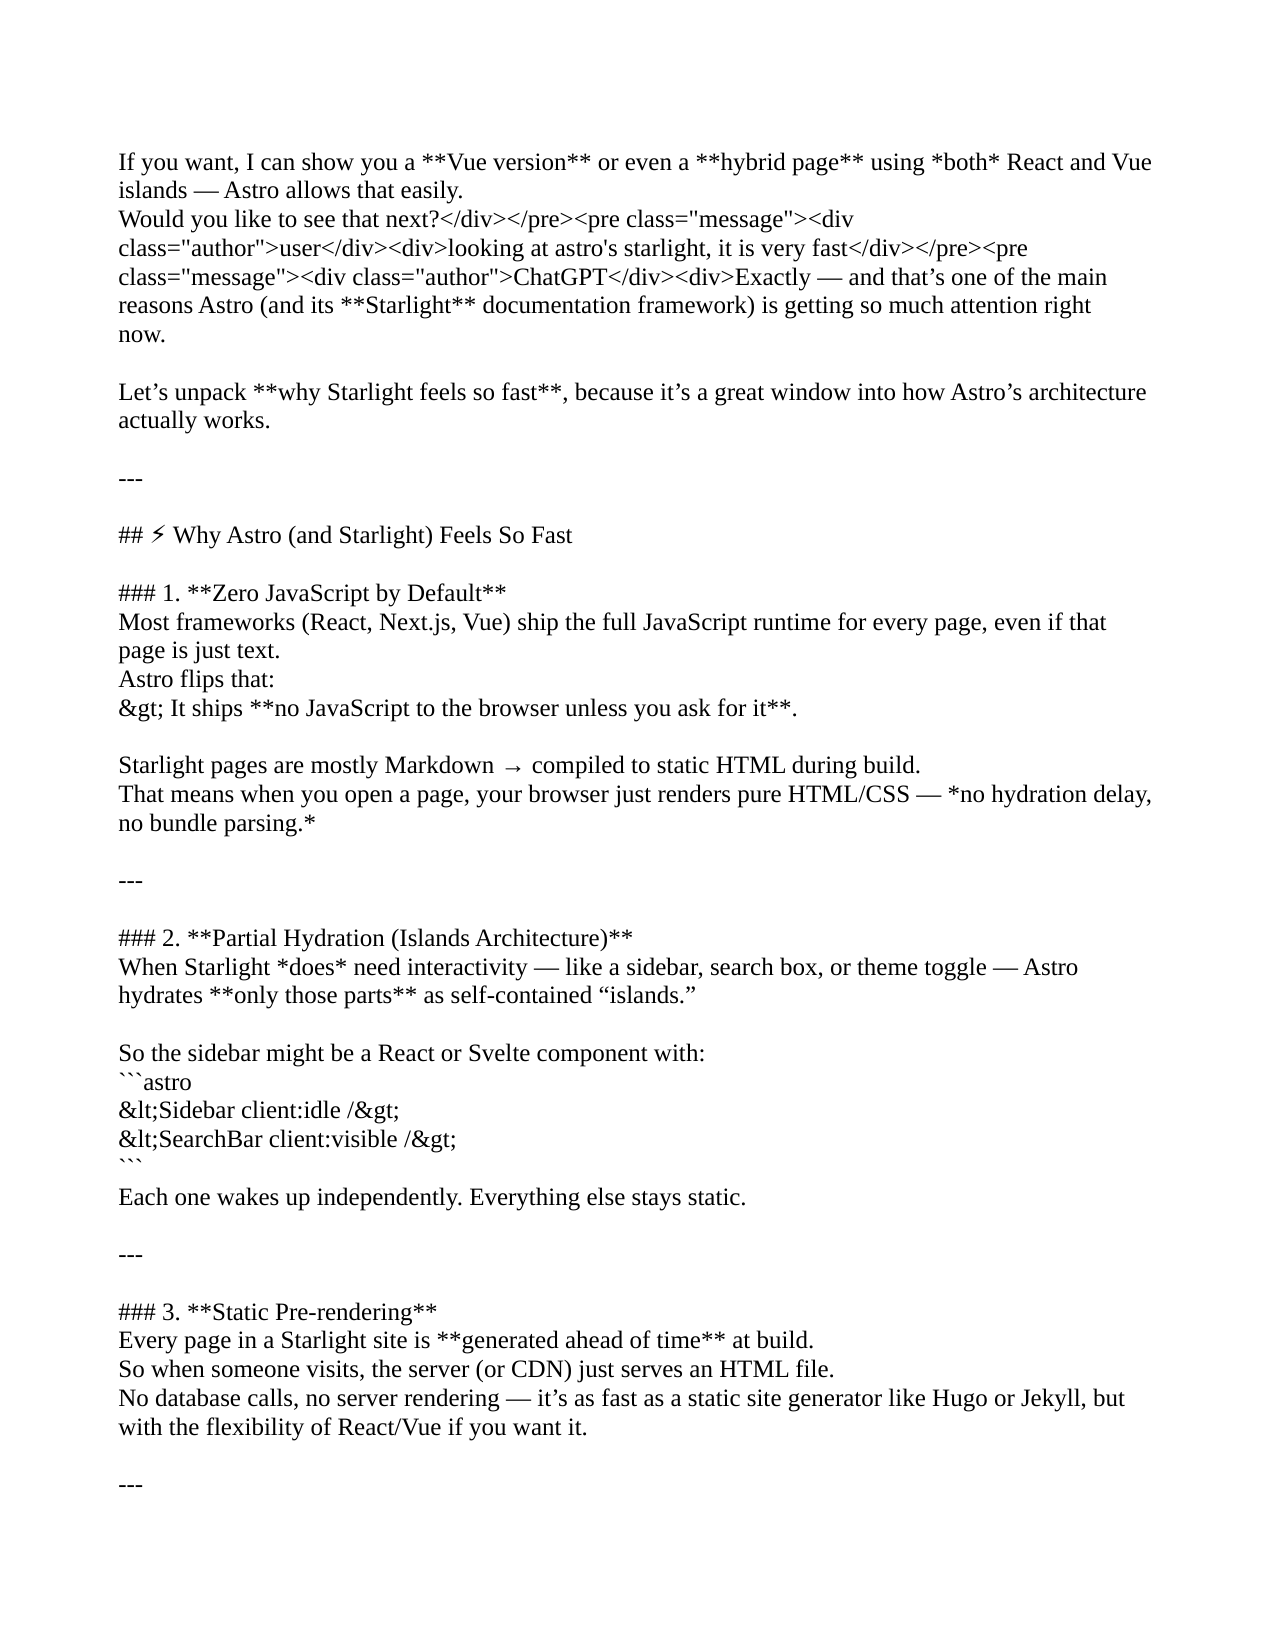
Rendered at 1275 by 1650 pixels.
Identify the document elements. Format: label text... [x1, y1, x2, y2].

text ## ⚡ Why Astro (and Starlight) Feels So Fast [118, 521, 1157, 549]
text So when someone visits, the server (or CDN) just serves an HTML file. [118, 1354, 1157, 1383]
text If you want, I can show you a **Vue version** or even a **hybrid page** using *both* React and Vue islands — Astro allows that easily. [118, 147, 1157, 204]
text ```astro [118, 1067, 1157, 1096]
text --- [118, 1239, 1157, 1268]
text --- [118, 463, 1157, 492]
text --- [118, 866, 1157, 894]
text ### 2. **Partial Hydration (Islands Architecture)** [118, 923, 1157, 952]
text So the sidebar might be a React or Svelte component with: [118, 1038, 1157, 1067]
text Astro flips that: [118, 664, 1157, 693]
text &lt;SearchBar client:visible /&gt; [118, 1124, 1157, 1153]
text Starlight pages are mostly Markdown → compiled to static HTML during build. [118, 751, 1157, 779]
text Each one wakes up independently. Everything else stays static. [118, 1182, 1157, 1211]
text No database calls, no server rendering — it’s as fast as a static site generator like Hugo or Jekyll, but with the flexibility of React/Vue if you want it. [118, 1383, 1157, 1441]
text ### 3. **Static Pre-rendering** [118, 1297, 1157, 1326]
text Let’s unpack **why Starlight feels so fast**, because it’s a great window into how Astro’s architecture actually works. [118, 377, 1157, 434]
text &lt;Sidebar client:idle /&gt; [118, 1096, 1157, 1124]
text ``` [118, 1153, 1157, 1182]
text When Starlight *does* need interactivity — like a sidebar, search box, or theme toggle — Astro hydrates **only those parts** as self-contained “islands.” [118, 952, 1157, 1009]
text Most frameworks (React, Next.js, Vue) ship the full JavaScript runtime for every page, even if that page is just text. [118, 607, 1157, 664]
text ### 1. **Zero JavaScript by Default** [118, 578, 1157, 607]
text --- [118, 1469, 1157, 1498]
text Would you like to see that next?</div></pre><pre class="message"><div class="author">user</div><div>looking at astro's starlight, it is very fast</div></pre><pre class="message"><div class="author">ChatGPT</div><div>Exactly — and that’s one of the main reasons Astro (and its **Starlight** documentation framework) is getting so much attention right now. 🚀 [118, 204, 1157, 348]
text &gt; It ships **no JavaScript to the browser unless you ask for it**. [118, 693, 1157, 722]
text Every page in a Starlight site is **generated ahead of time** at build. [118, 1326, 1157, 1354]
text That means when you open a page, your browser just renders pure HTML/CSS — *no hydration delay, no bundle parsing.* [118, 779, 1157, 837]
